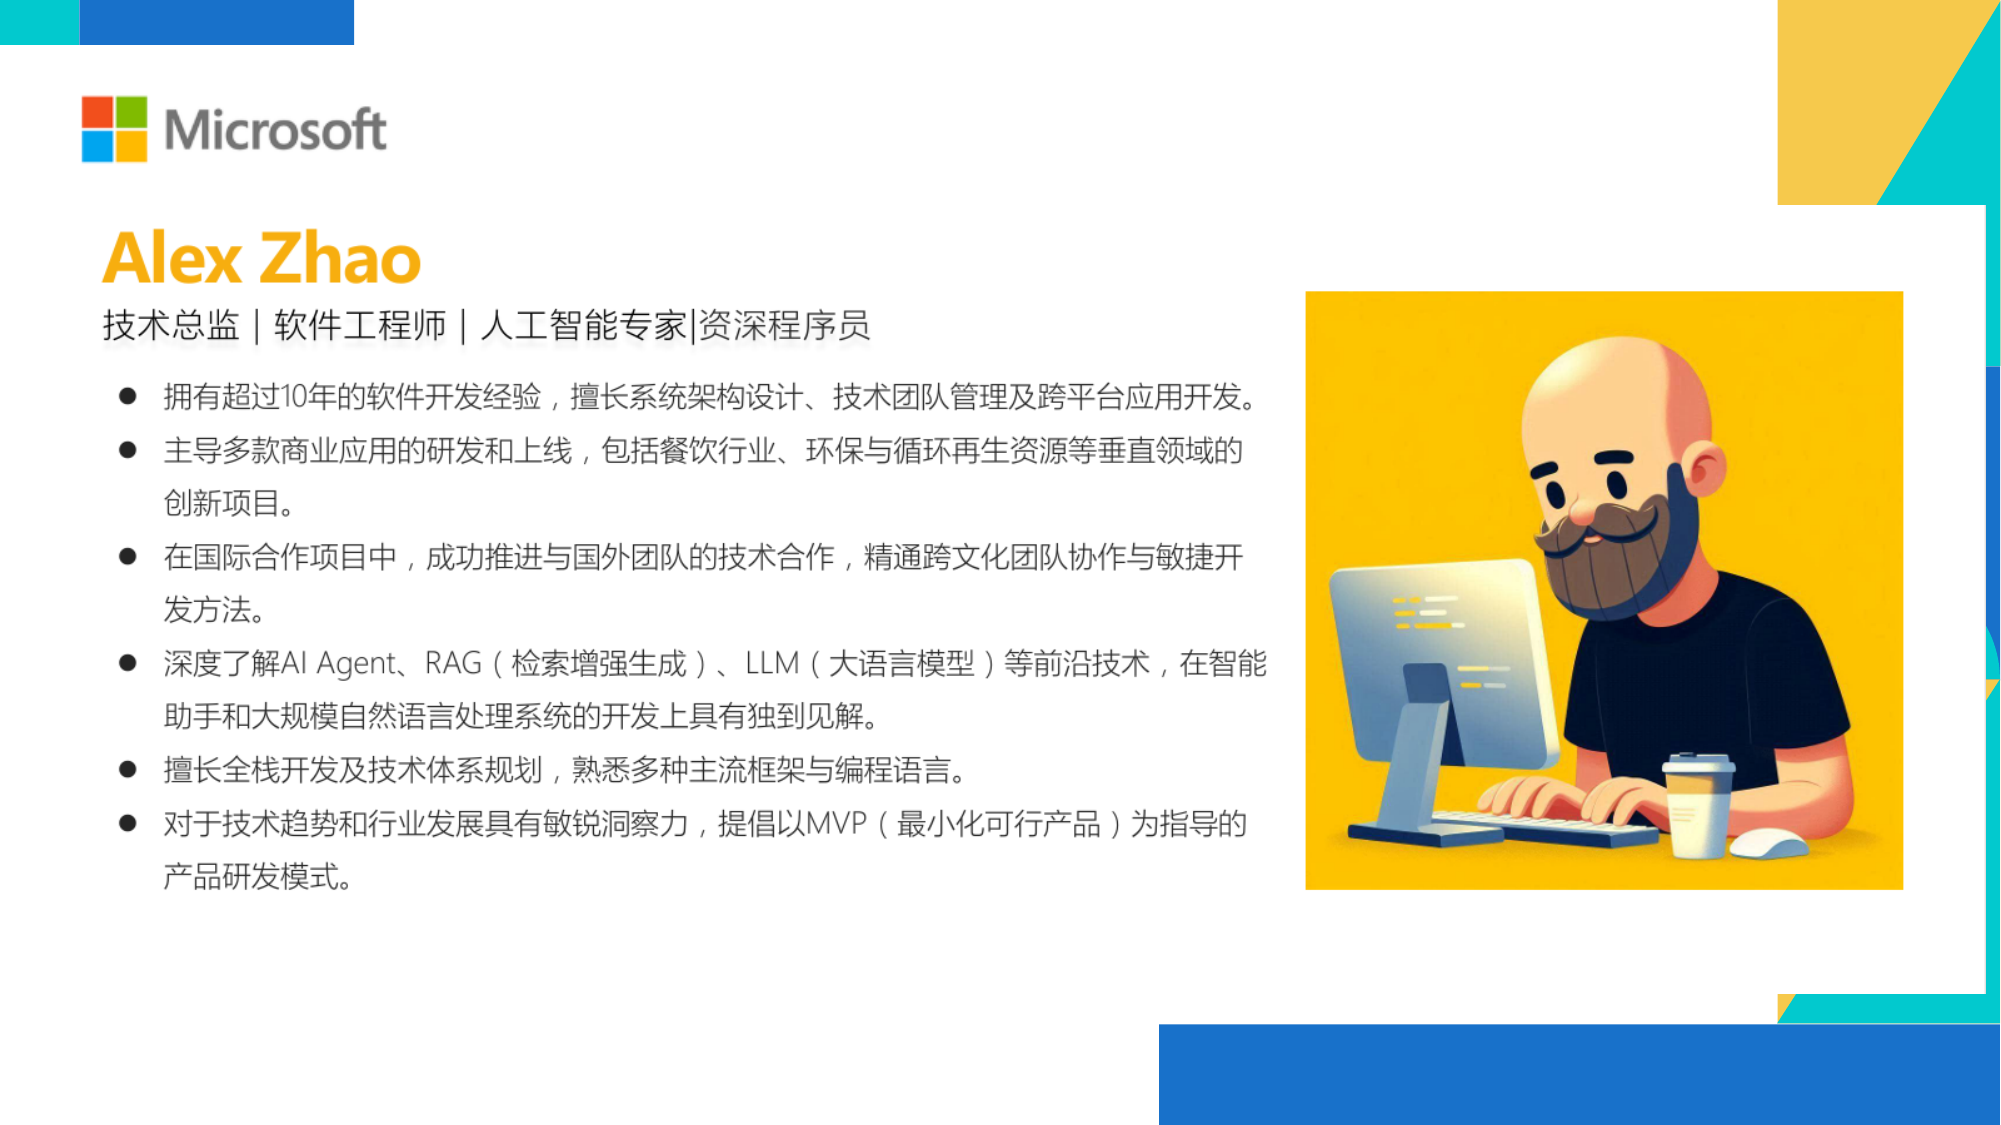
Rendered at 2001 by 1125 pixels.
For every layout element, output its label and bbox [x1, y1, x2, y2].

picture [0, 56, 1986, 994]
